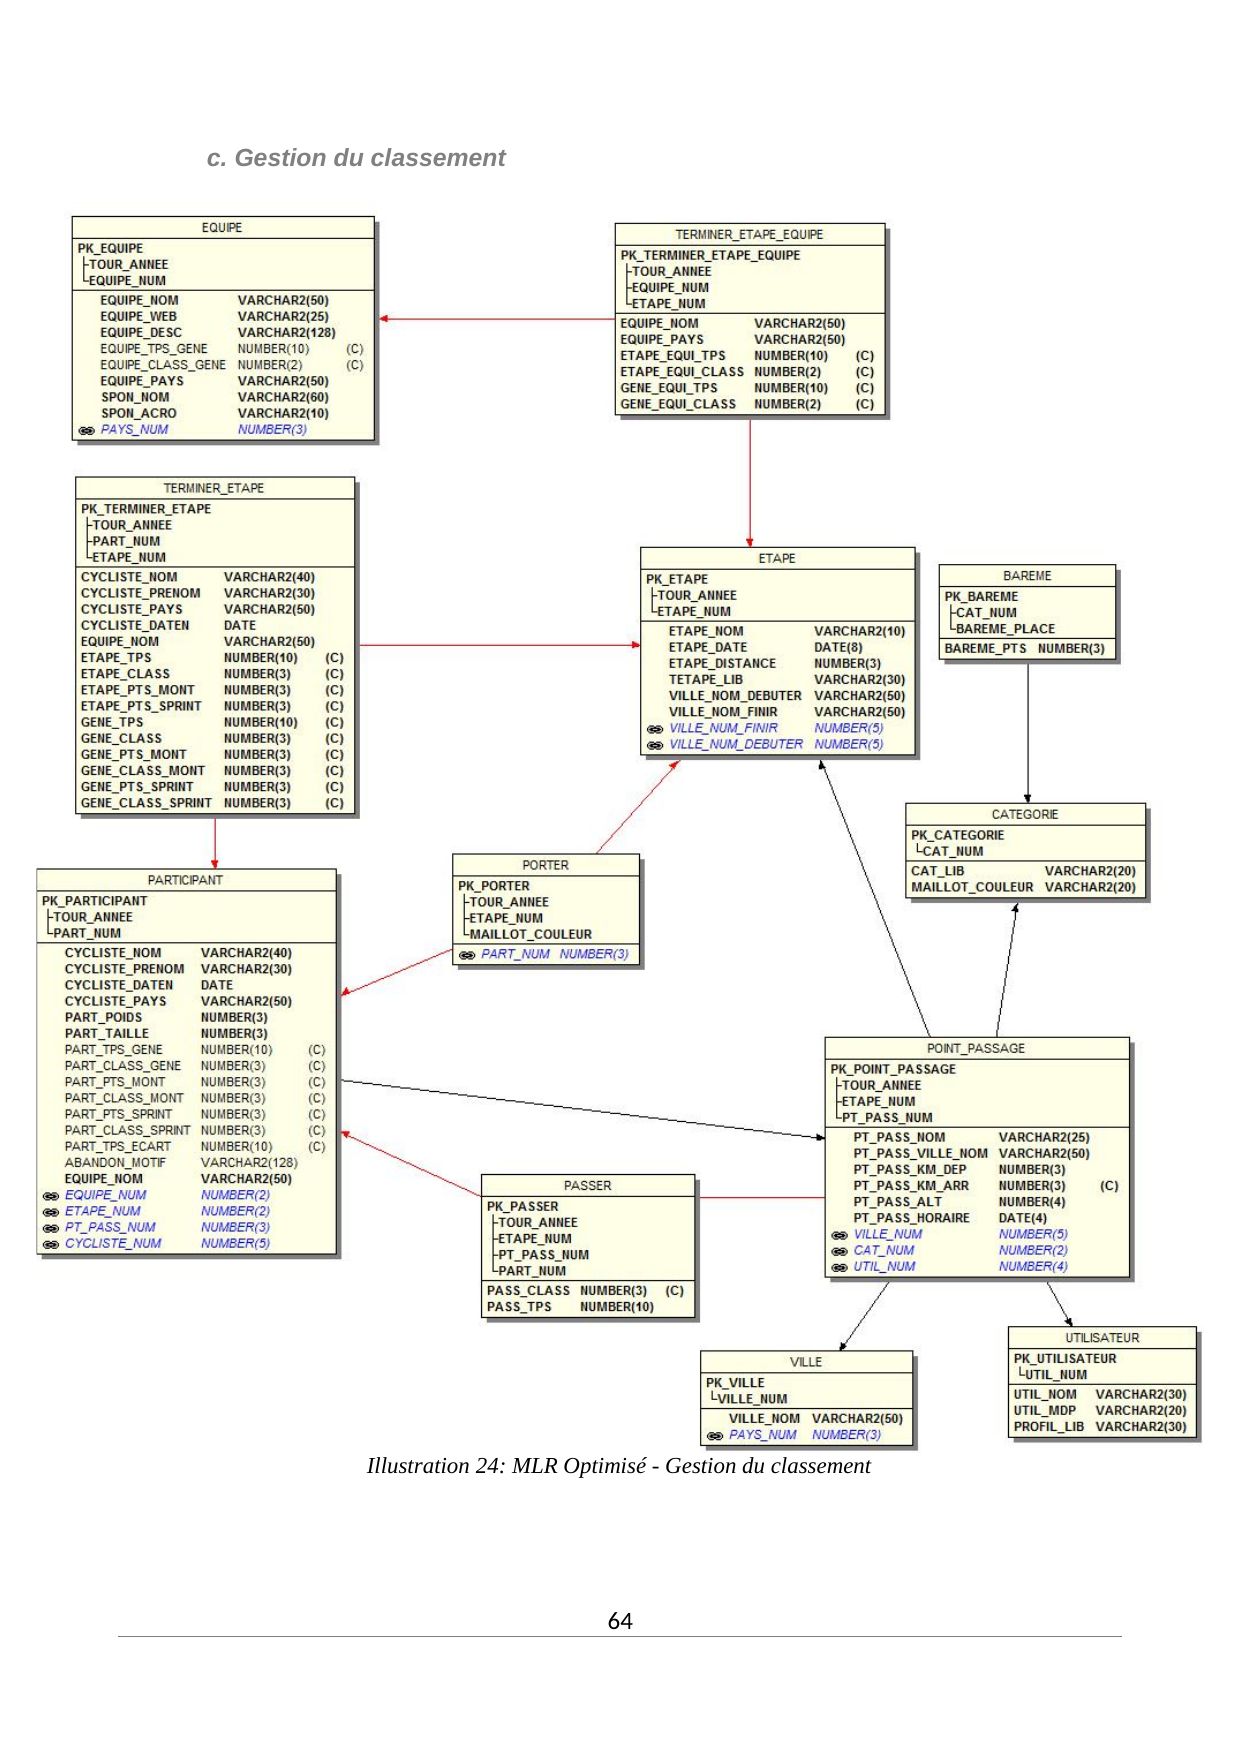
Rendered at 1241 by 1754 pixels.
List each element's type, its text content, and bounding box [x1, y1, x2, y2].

subtitle Gestion du classement [207, 143, 1122, 171]
text Illustration 24: MLR Optimisé - Gestion du classement [37, 1453, 1203, 1479]
picture [36, 201, 1204, 1453]
